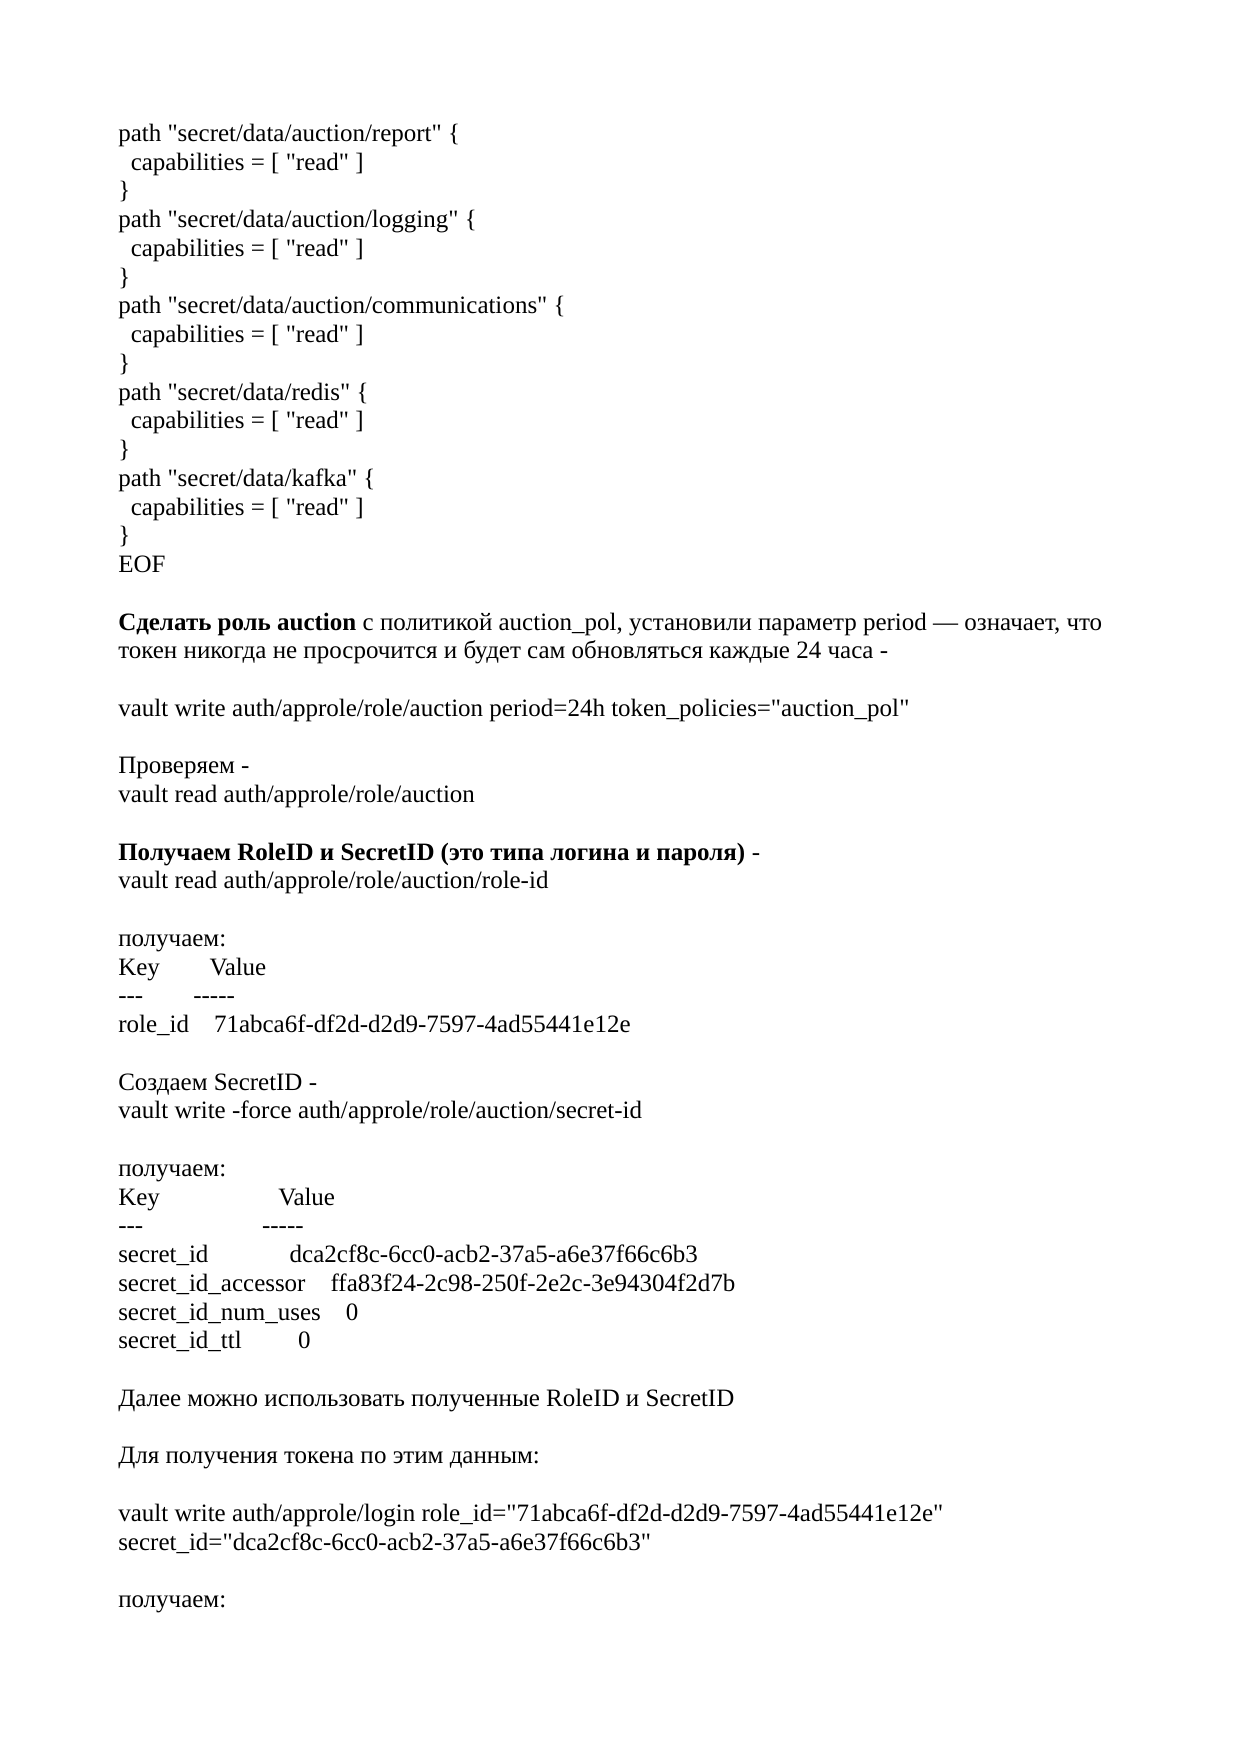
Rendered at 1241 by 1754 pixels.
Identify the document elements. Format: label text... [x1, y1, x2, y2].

text capabilities = [ "read" ] [118, 233, 1122, 262]
text path "secret/data/auction/communications" { [118, 291, 1122, 319]
text vault read auth/approle/role/auction [118, 779, 1122, 808]
text capabilities = [ "read" ] [118, 147, 1122, 176]
text } [118, 521, 1122, 549]
text secret_id_ttl 0 [118, 1326, 1122, 1354]
text capabilities = [ "read" ] [118, 319, 1122, 348]
text secret_id dca2cf8c-6cc0-acb2-37a5-a6e37f66c6b3 [118, 1239, 1122, 1268]
text --- ----- [118, 981, 1122, 1009]
text path "secret/data/auction/report" { [118, 118, 1122, 147]
text vault write auth/approle/login role_id="71abca6f-df2d-d2d9-7597-4ad55441e12e" secret_id="dca2cf8c-6cc0-acb2-37a5-a6e37f66c6b3" [118, 1498, 1122, 1556]
text vault write auth/approle/role/auction period=24h token_policies="auction_pol" [118, 693, 1122, 722]
text Создаем SecretID - [118, 1067, 1122, 1096]
text } [118, 348, 1122, 377]
text EOF [118, 549, 1122, 578]
text secret_id_accessor ffa83f24-2c98-250f-2e2c-3e94304f2d7b [118, 1268, 1122, 1297]
text } [118, 262, 1122, 291]
text Key Value [118, 1182, 1122, 1211]
text path "secret/data/kafka" { [118, 463, 1122, 492]
text capabilities = [ "read" ] [118, 492, 1122, 521]
text Проверяем - [118, 751, 1122, 779]
text --- ----- [118, 1211, 1122, 1239]
text role_id 71abca6f-df2d-d2d9-7597-4ad55441e12e [118, 1009, 1122, 1038]
text получаем: [118, 923, 1122, 952]
text } [118, 176, 1122, 204]
text capabilities = [ "read" ] [118, 406, 1122, 434]
text Key Value [118, 952, 1122, 981]
text vault write -force auth/approle/role/auction/secret-id [118, 1096, 1122, 1124]
text Сделать роль auction с политикой auction_pol, установили параметр period — означает, что токен никогда не просрочится и будет сам обновляться каждые 24 часа - [118, 607, 1122, 664]
text Далее можно использовать полученные RoleID и SecretID [118, 1383, 1122, 1412]
text Для получения токена по этим данным: [118, 1441, 1122, 1469]
text } [118, 434, 1122, 463]
text Получаем RoleID и SecretID (это типа логина и пароля) - [118, 837, 1122, 866]
text path "secret/data/redis" { [118, 377, 1122, 406]
text vault read auth/approle/role/auction/role-id [118, 866, 1122, 894]
text получаем: [118, 1584, 1122, 1613]
text secret_id_num_uses 0 [118, 1297, 1122, 1326]
text path "secret/data/auction/logging" { [118, 204, 1122, 233]
text получаем: [118, 1153, 1122, 1182]
